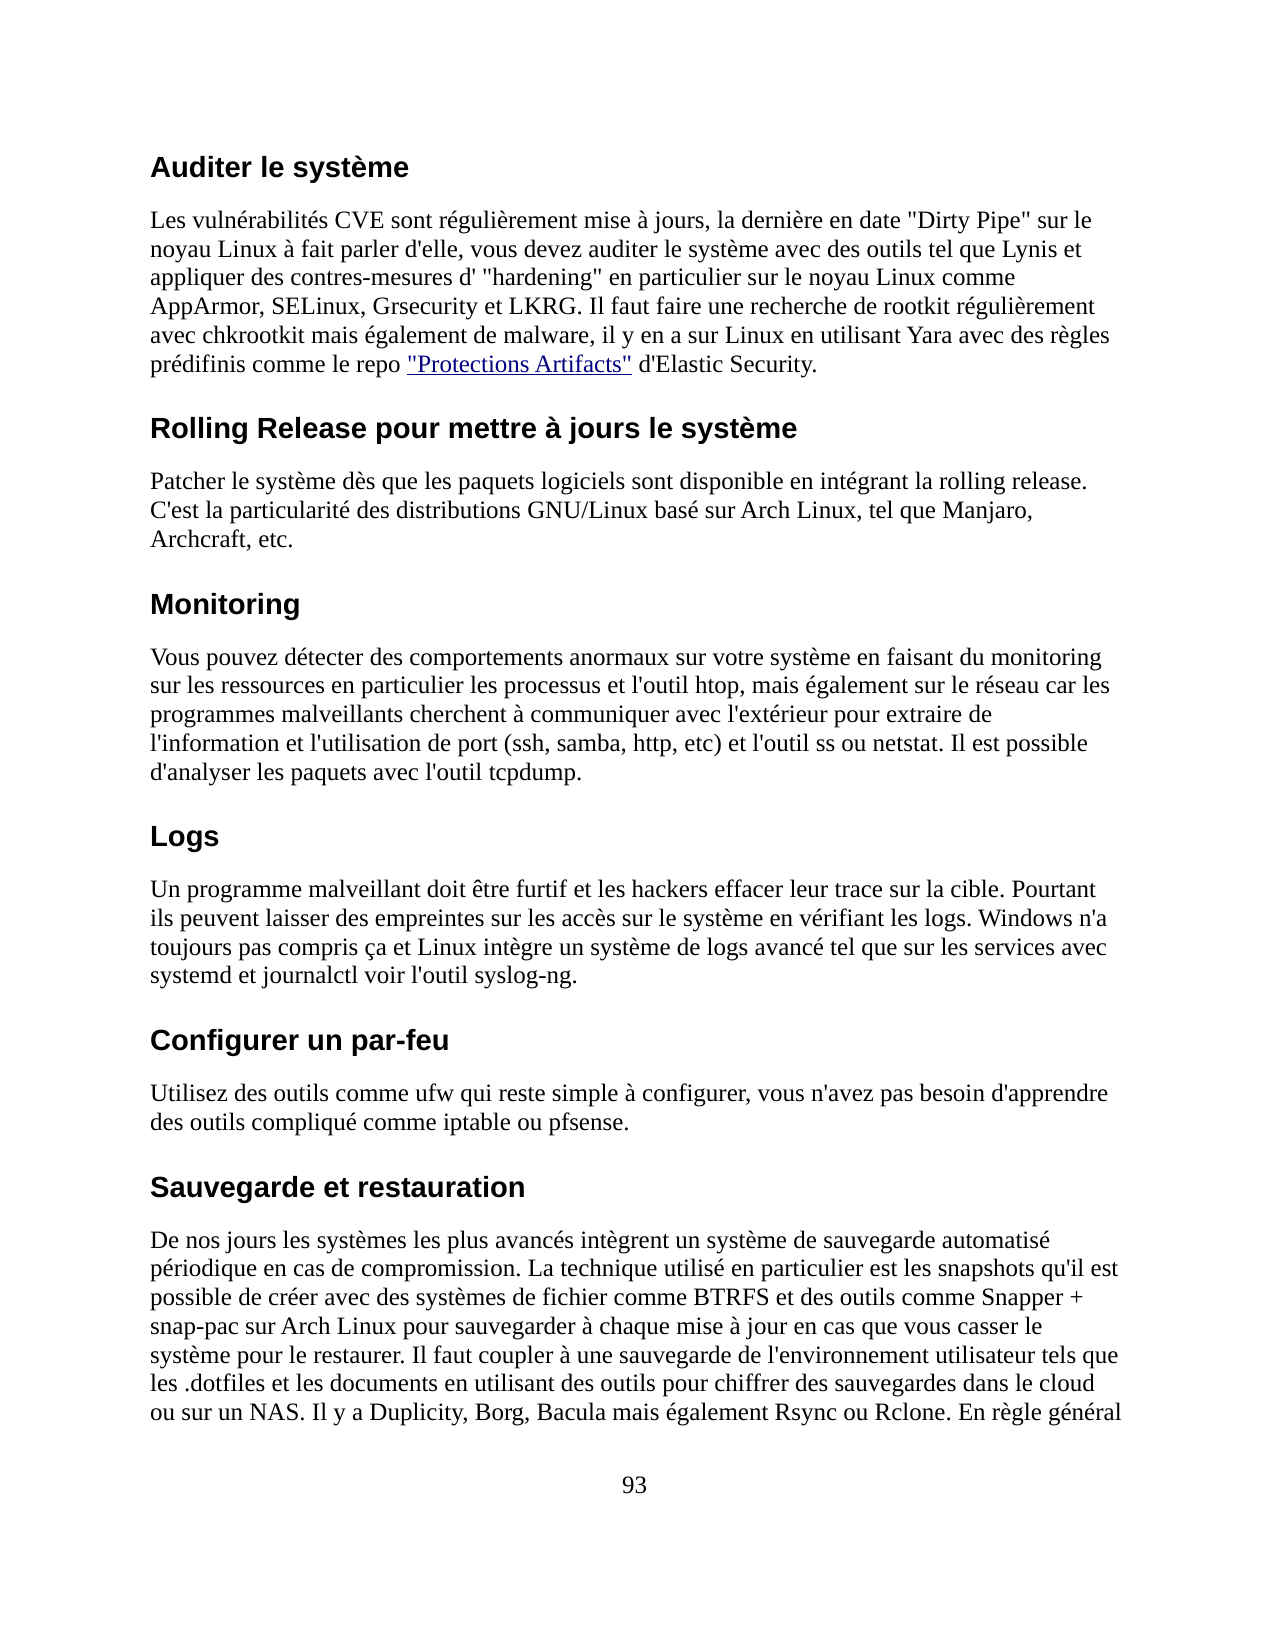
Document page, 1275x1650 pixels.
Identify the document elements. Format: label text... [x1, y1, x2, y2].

subtitle Configurer un par-feu [150, 1023, 1125, 1057]
subtitle Logs [150, 819, 1125, 853]
text Les vulnérabilités CVE sont régulièrement mise à jours, la dernière en date "Dirty Pipe" sur le noyau Linux à fait parler d'elle, vous devez auditer le système avec des outils tel que Lynis et appliquer des contres-mesures d' "hardening" en particulier sur le noyau Linux comme AppArmor, SELinux, Grsecurity et LKRG. Il faut faire une recherche de rootkit régulièrement avec chkrootkit mais également de malware, il y en a sur Linux en utilisant Yara avec des règles prédifinis comme le repo "Protections Artifacts" d'Elastic Security. [150, 205, 1125, 377]
text Utilisez des outils comme ufw qui reste simple à configurer, vous n'avez pas besoin d'apprendre des outils compliqué comme iptable ou pfsense. [150, 1078, 1125, 1136]
text Patcher le système dès que les paquets logiciels sont disponible en intégrant la rolling release. C'est la particularité des distributions GNU/Linux basé sur Arch Linux, tel que Manjaro, Archcraft, etc. [150, 466, 1125, 553]
text Vous pouvez détecter des comportements anormaux sur votre système en faisant du monitoring sur les ressources en particulier les processus et l'outil htop, mais également sur le réseau car les programmes malveillants cherchent à communiquer avec l'extérieur pour extraire de l'information et l'utilisation de port (ssh, samba, http, etc) et l'outil ss ou netstat. Il est possible d'analyser les paquets avec l'outil tcpdump. [150, 642, 1125, 785]
subtitle Sauvegarde et restauration [150, 1170, 1125, 1203]
text Un programme malveillant doit être furtif et les hackers effacer leur trace sur la cible. Pourtant ils peuvent laisser des empreintes sur les accès sur le système en vérifiant les logs. Windows n'a toujours pas compris ça et Linux intègre un système de logs avancé tel que sur les services avec systemd et journalctl voir l'outil syslog-ng. [150, 874, 1125, 989]
subtitle Auditer le système [150, 150, 1125, 183]
subtitle Rolling Release pour mettre à jours le système [150, 411, 1125, 445]
text De nos jours les systèmes les plus avancés intègrent un système de sauvegarde automatisé périodique en cas de compromission. La technique utilisé en particulier est les snapshots qu'il est possible de créer avec des systèmes de fichier comme BTRFS et des outils comme Snapper + snap-pac sur Arch Linux pour sauvegarder à chaque mise à jour en cas que vous casser le système pour le restaurer. Il faut coupler à une sauvegarde de l'environnement utilisateur tels que les .dotfiles et les documents en utilisant des outils pour chiffrer des sauvegardes dans le cloud ou sur un NAS. Il y a Duplicity, Borg, Bacula mais également Rsync ou Rclone. En règle général [150, 1225, 1125, 1426]
subtitle Monitoring [150, 587, 1125, 620]
